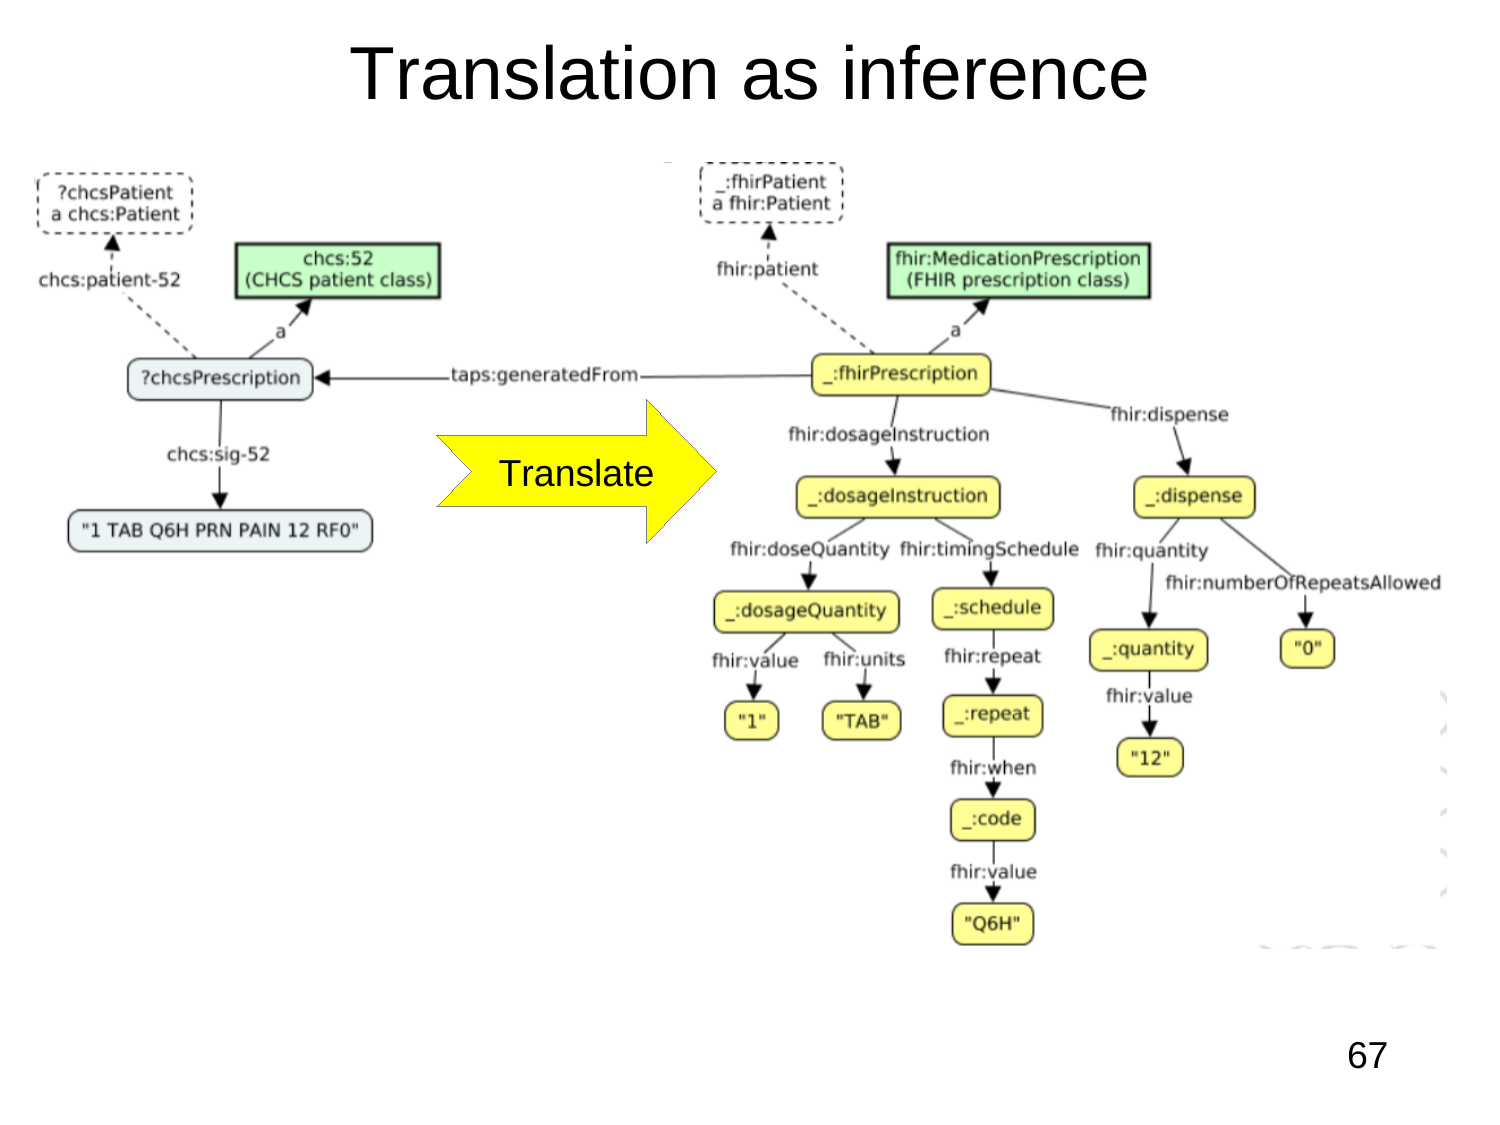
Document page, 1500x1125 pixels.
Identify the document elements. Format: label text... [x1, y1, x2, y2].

title Translation as inference [75, 3, 1425, 135]
text_box Translate [436, 399, 717, 544]
picture [34, 162, 1447, 949]
